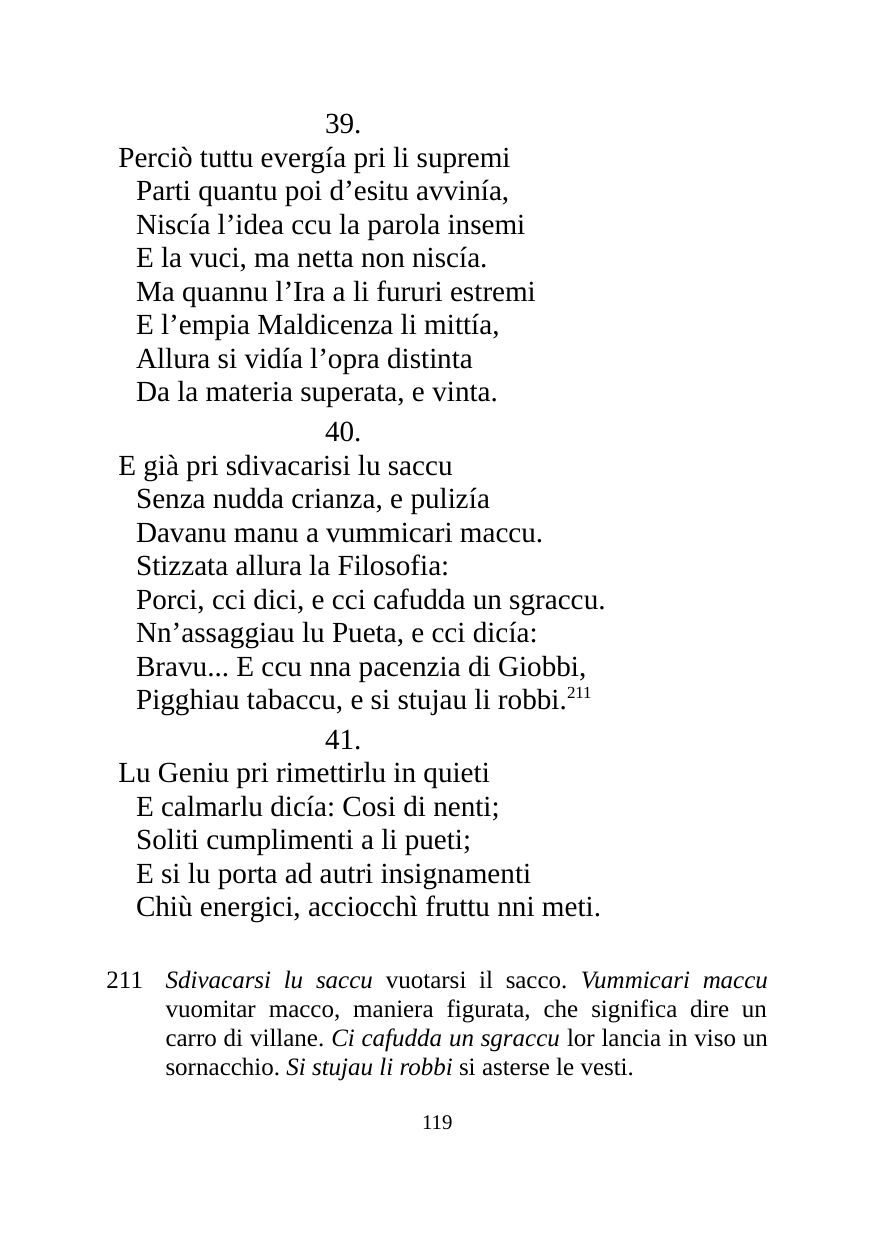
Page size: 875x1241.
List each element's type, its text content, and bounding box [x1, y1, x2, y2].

text 41. [325, 722, 768, 755]
text Lu Geniu pri rimettirlu in quieti E calmarlu dicía: Cosi di nenti; Soliti cumplimenti a li pueti; E si lu porta ad autri insignamenti Chiù energici, acciocchì fruttu nni meti. [118, 755, 768, 923]
text Sdivacarsi lu saccu vuotarsi il sacco. Vummicari maccu vuomitar macco, maniera figurata, che significa dire un carro di villane. Ci cafudda un sgraccu lor lancia in viso un sornacchio. Si stujau li robbi si asterse le vesti. [106, 965, 768, 1080]
text E già pri sdivacarisi lu saccu Senza nudda crianza, e pulizía Davanu manu a vummicari maccu. Stizzata allura la Filosofia: Porci, cci dici, e cci cafudda un sgraccu. Nn’assaggiau lu Pueta, e cci dicía: Bravu... E ccu nna pacenzia di Giobbi, Pigghiau tabaccu, e si stujau li robbi. [118, 448, 768, 716]
text 40. [325, 414, 768, 448]
text 39. [325, 106, 768, 140]
text Perciò tuttu evergía pri li supremi Parti quantu poi d’esitu avvinía, Niscía l’idea ccu la parola insemi E la vuci, ma netta non niscía. Ma quannu l’Ira a li fururi estremi E l’empia Maldicenza li mittía, Allura si vidía l’opra distinta Da la materia superata, e vinta. [118, 140, 768, 408]
